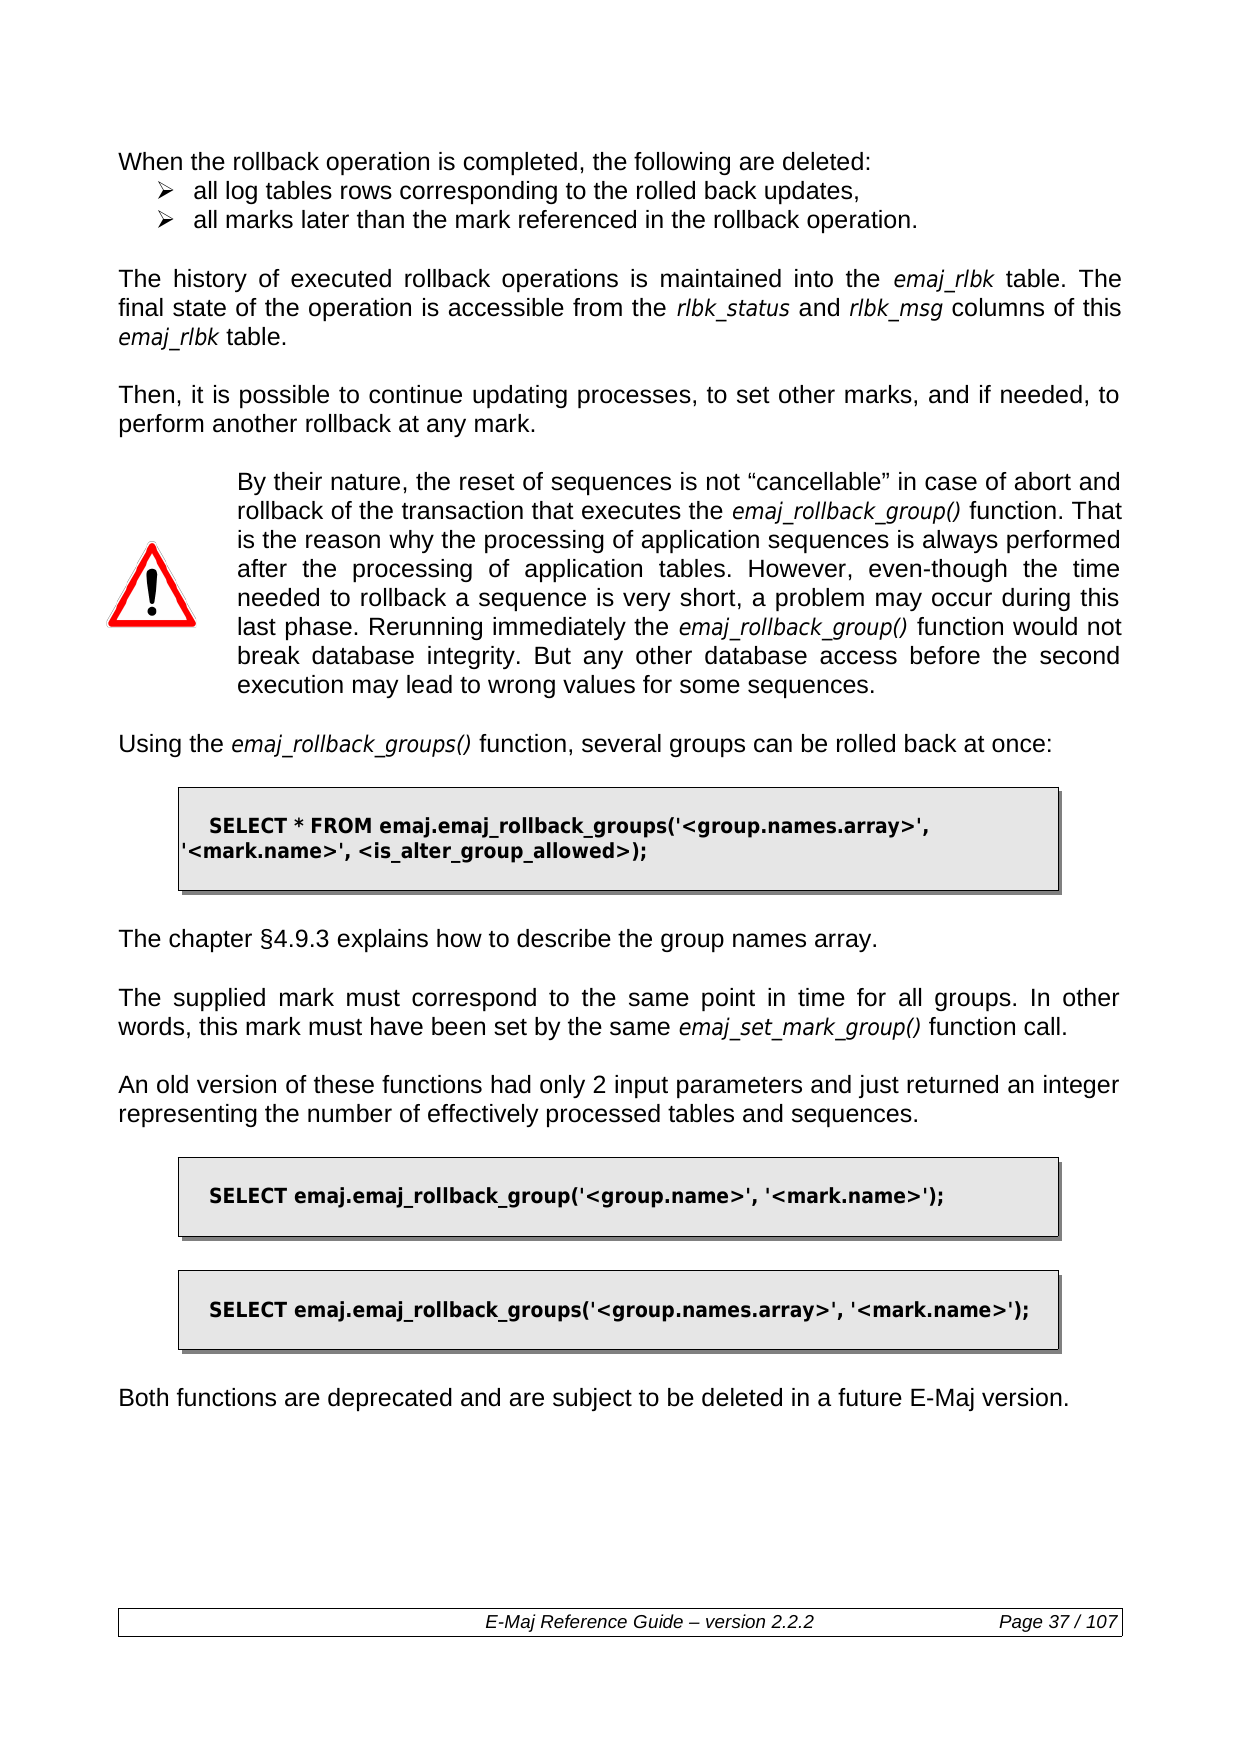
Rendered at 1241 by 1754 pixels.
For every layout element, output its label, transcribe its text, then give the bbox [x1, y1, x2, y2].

text The supplied mark must correspond to the same point in time for all groups. In other words, this mark must have been set by the same emaj_set_mark_group() function call. [118, 982, 1122, 1041]
list all log tables rows corresponding to the rolled back updates, [156, 176, 1122, 205]
list all marks later than the mark referenced in the rollback operation. [156, 205, 1122, 234]
picture [106, 541, 197, 628]
text Both functions are deprecated and are subject to be deleted in a future E-Maj version. [118, 1383, 1122, 1412]
text SELECT emaj.emaj_rollback_groups('<group.names.array>', '<mark.name>'); [179, 1294, 1058, 1319]
text By their nature, the reset of sequences is not “cancellable” in case of abort and rollback of the transaction that executes the emaj_rollback_group() function. That is the reason why the processing of application sequences is always performed after the processing of application tables. However, even-though the time needed to rollback a sequence is very short, a problem may occur during this last phase. Rerunning immediately the emaj_rollback_group() function would not break database integrity. But any other database access before the second execution may lead to wrong values for some sequences. [237, 467, 1122, 699]
text SELECT emaj.emaj_rollback_group('<group.name>', '<mark.name>'); [179, 1181, 1058, 1206]
text SELECT * FROM emaj.emaj_rollback_groups('<group.names.array>', '<mark.name>', <is_alter_group_allowed>); [179, 811, 1058, 860]
text An old version of these functions had only 2 input parameters and just returned an integer representing the number of effectively processed tables and sequences. [118, 1069, 1122, 1128]
text Then, it is possible to continue updating processes, to set other marks, and if needed, to perform another rollback at any mark. [118, 380, 1122, 438]
text The history of executed rollback operations is maintained into the emaj_rlbk table. The final state of the operation is accessible from the rlbk_status and rlbk_msg columns of this emaj_rlbk table. [118, 263, 1122, 351]
text When the rollback operation is completed, the following are deleted: [118, 147, 1122, 176]
text The chapter §4.9.3 explains how to describe the group names array. [118, 924, 1122, 953]
text Using the emaj_rollback_groups() function, several groups can be rolled back at once: [118, 728, 1122, 757]
